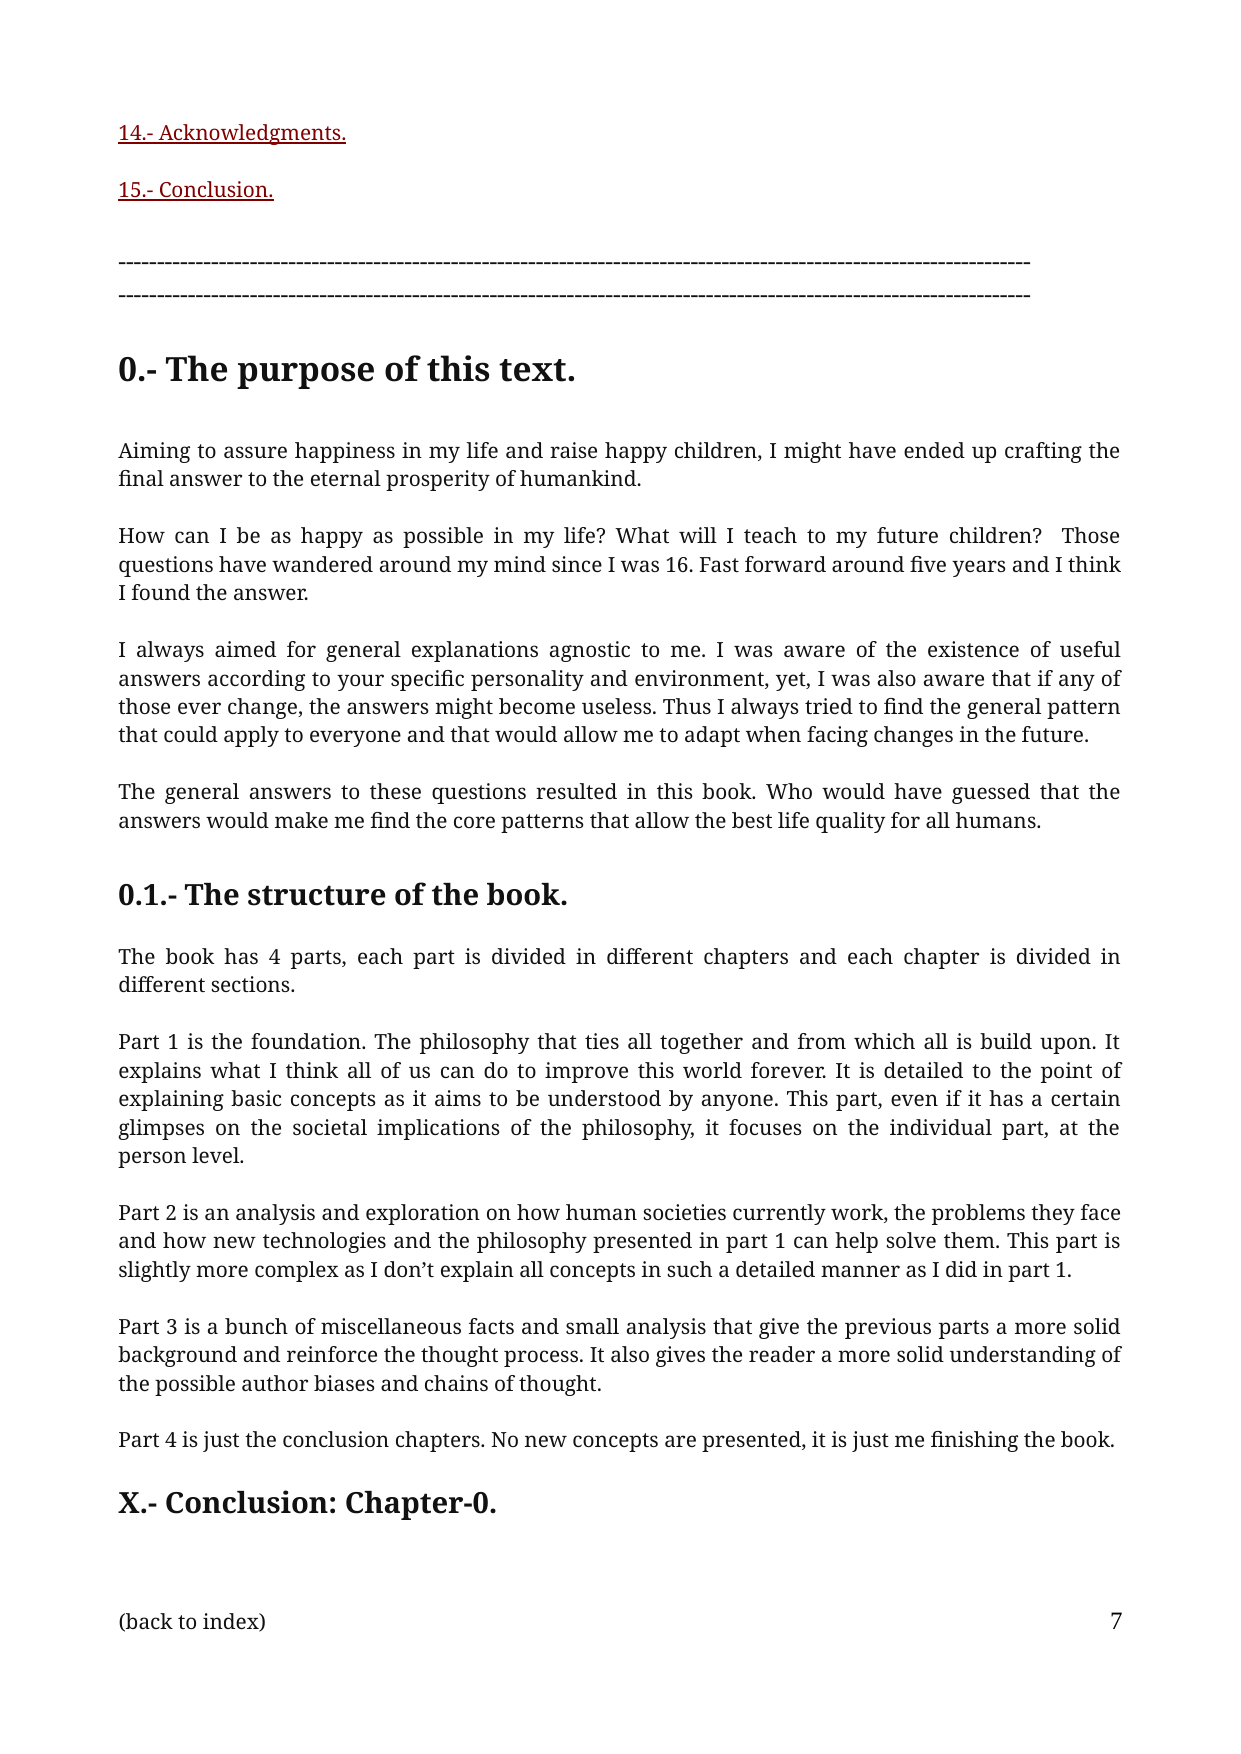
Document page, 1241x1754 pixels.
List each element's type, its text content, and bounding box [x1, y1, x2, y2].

text 0.1.- The structure of the book. [118, 874, 1122, 914]
text 15.- Conclusion. [118, 175, 1122, 203]
text X.- Conclusion: Chapter-0. [118, 1482, 1122, 1522]
text Part 3 is a bunch of miscellaneous facts and small analysis that give the previous parts a more solid background and reinforce the thought process. It also gives the reader a more solid understanding of the possible author biases and chains of thought. [118, 1312, 1122, 1397]
text How can I be as happy as possible in my life? What will I teach to my future children? Those questions have wandered around my mind since I was 16. Fast forward around five years and I think I found the answer. [118, 521, 1122, 607]
text Part 4 is just the conclusion chapters. No new concepts are presented, it is just me finishing the book. [118, 1426, 1122, 1454]
text The general answers to these questions resulted in this book. Who would have guessed that the answers would make me find the core patterns that allow the best life quality for all humans. [118, 777, 1122, 834]
text Part 2 is an analysis and exploration on how human societies currently work, the problems they face and how new technologies and the philosophy presented in part 1 can help solve them. This part is slightly more complex as I don’t explain all concepts in such a detailed manner as I did in part 1. [118, 1198, 1122, 1283]
text Part 1 is the foundation. The philosophy that ties all together and from which all is build upon. It explains what I think all of us can do to improve this world forever. It is detailed to the point of explaining basic concepts as it aims to be understood by anyone. This part, even if it has a certain glimpses on the societal implications of the philosophy, it focuses on the individual part, at the person level. [118, 1027, 1122, 1169]
text 14.- Acknowledgments. [118, 118, 1122, 147]
text I always aimed for general explanations agnostic to me. I was aware of the existence of useful answers according to your specific personality and environment, yet, I was also aware that if any of those ever change, the answers might become useless. Thus I always tried to find the general pattern that could apply to everyone and that would allow me to adapt when facing changes in the future. [118, 635, 1122, 749]
text The book has 4 parts, each part is divided in different chapters and each chapter is divided in different sections. [118, 942, 1122, 999]
text Aiming to assure happiness in my life and raise happy children, I might have ended up crafting the final answer to the eternal prosperity of humankind. [118, 436, 1122, 493]
text ---------------------------------------------------------------------------------------------------------------------- [118, 277, 1122, 311]
text 0.- The purpose of this text. [118, 345, 1122, 391]
text ---------------------------------------------------------------------------------------------------------------------- [118, 243, 1122, 277]
